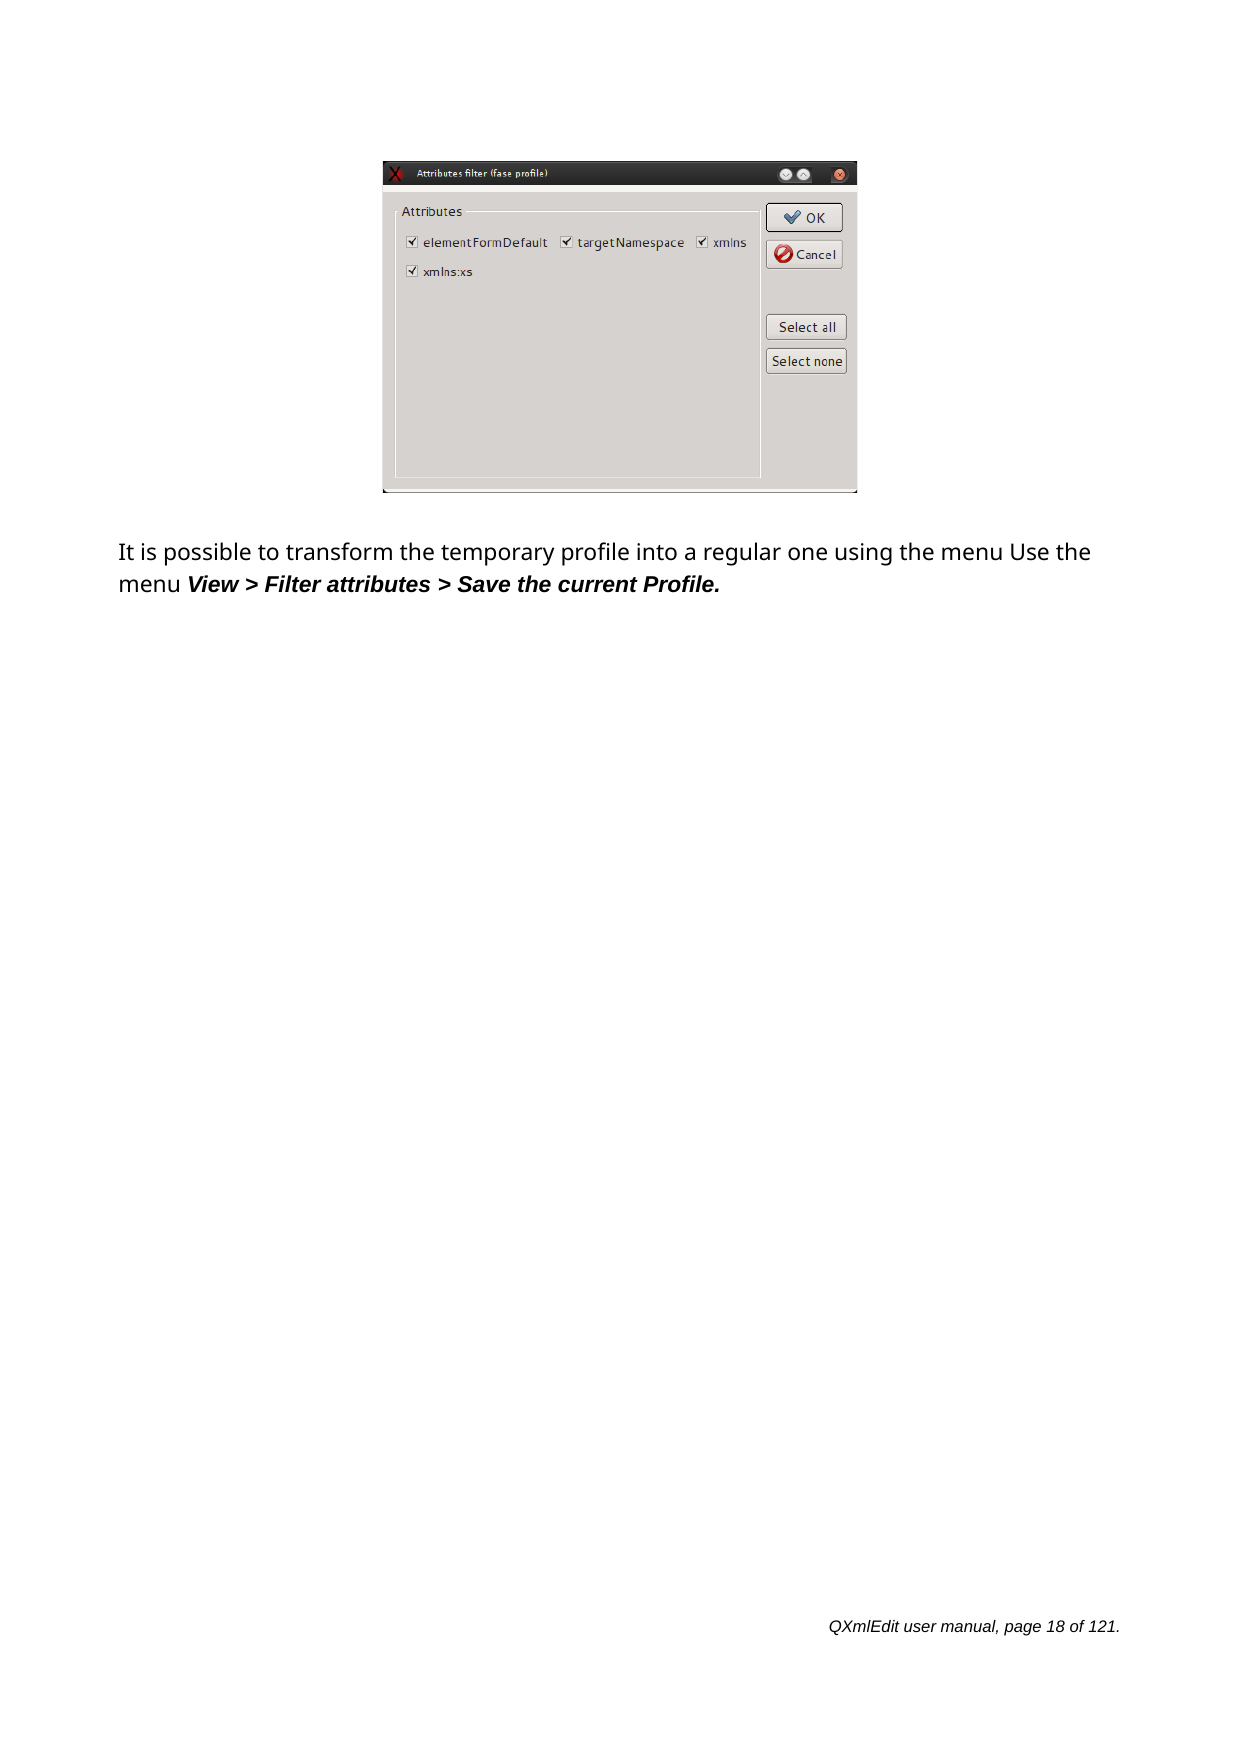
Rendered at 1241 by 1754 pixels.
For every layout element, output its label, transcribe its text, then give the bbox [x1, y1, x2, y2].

picture [382, 161, 858, 493]
text It is possible to transform the temporary profile into a regular one using the menu Use the menu View > Filter attributes > Save the current Profile. [118, 536, 1122, 599]
